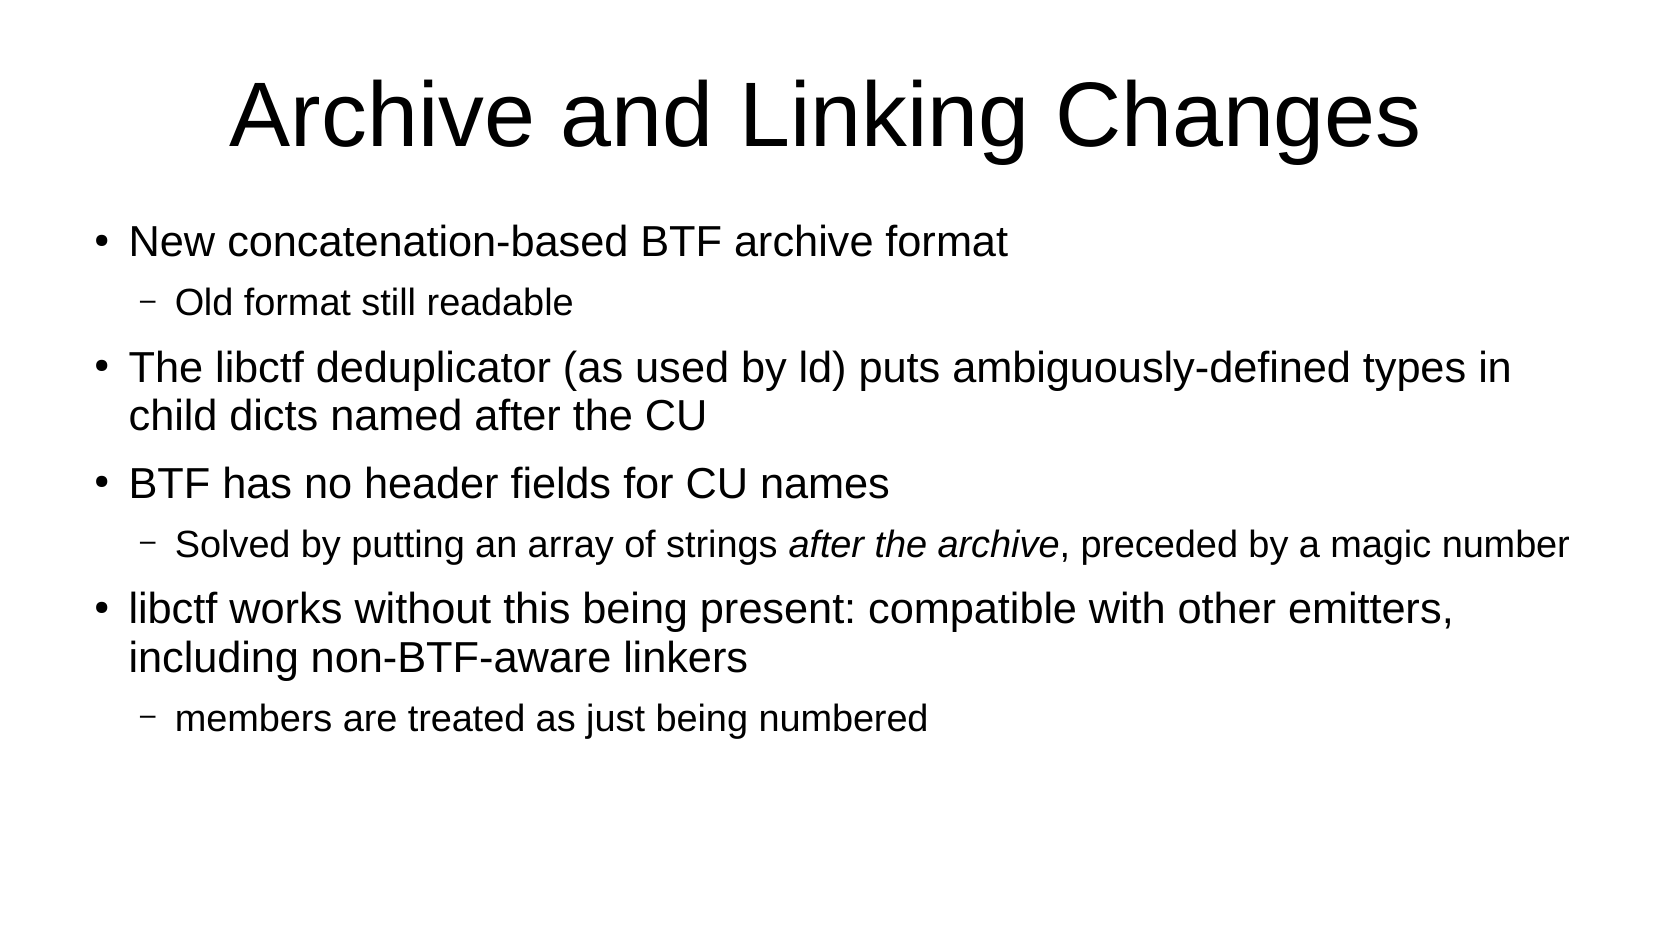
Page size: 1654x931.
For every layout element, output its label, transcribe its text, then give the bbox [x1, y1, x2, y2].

list New concatenation-based BTF archive format Old format still readable The libctf deduplicator (as used by ld) puts ambiguously-defined types in child dicts named after the CU BTF has no header fields for CU names Solved by putting an array of strings after the archive, preceded by a magic number libctf works without this being present: compatible with other emitters, including non-BTF-aware linkers members are treated as just being numbered [82, 217, 1571, 758]
title Archive and Linking Changes [82, 37, 1571, 193]
